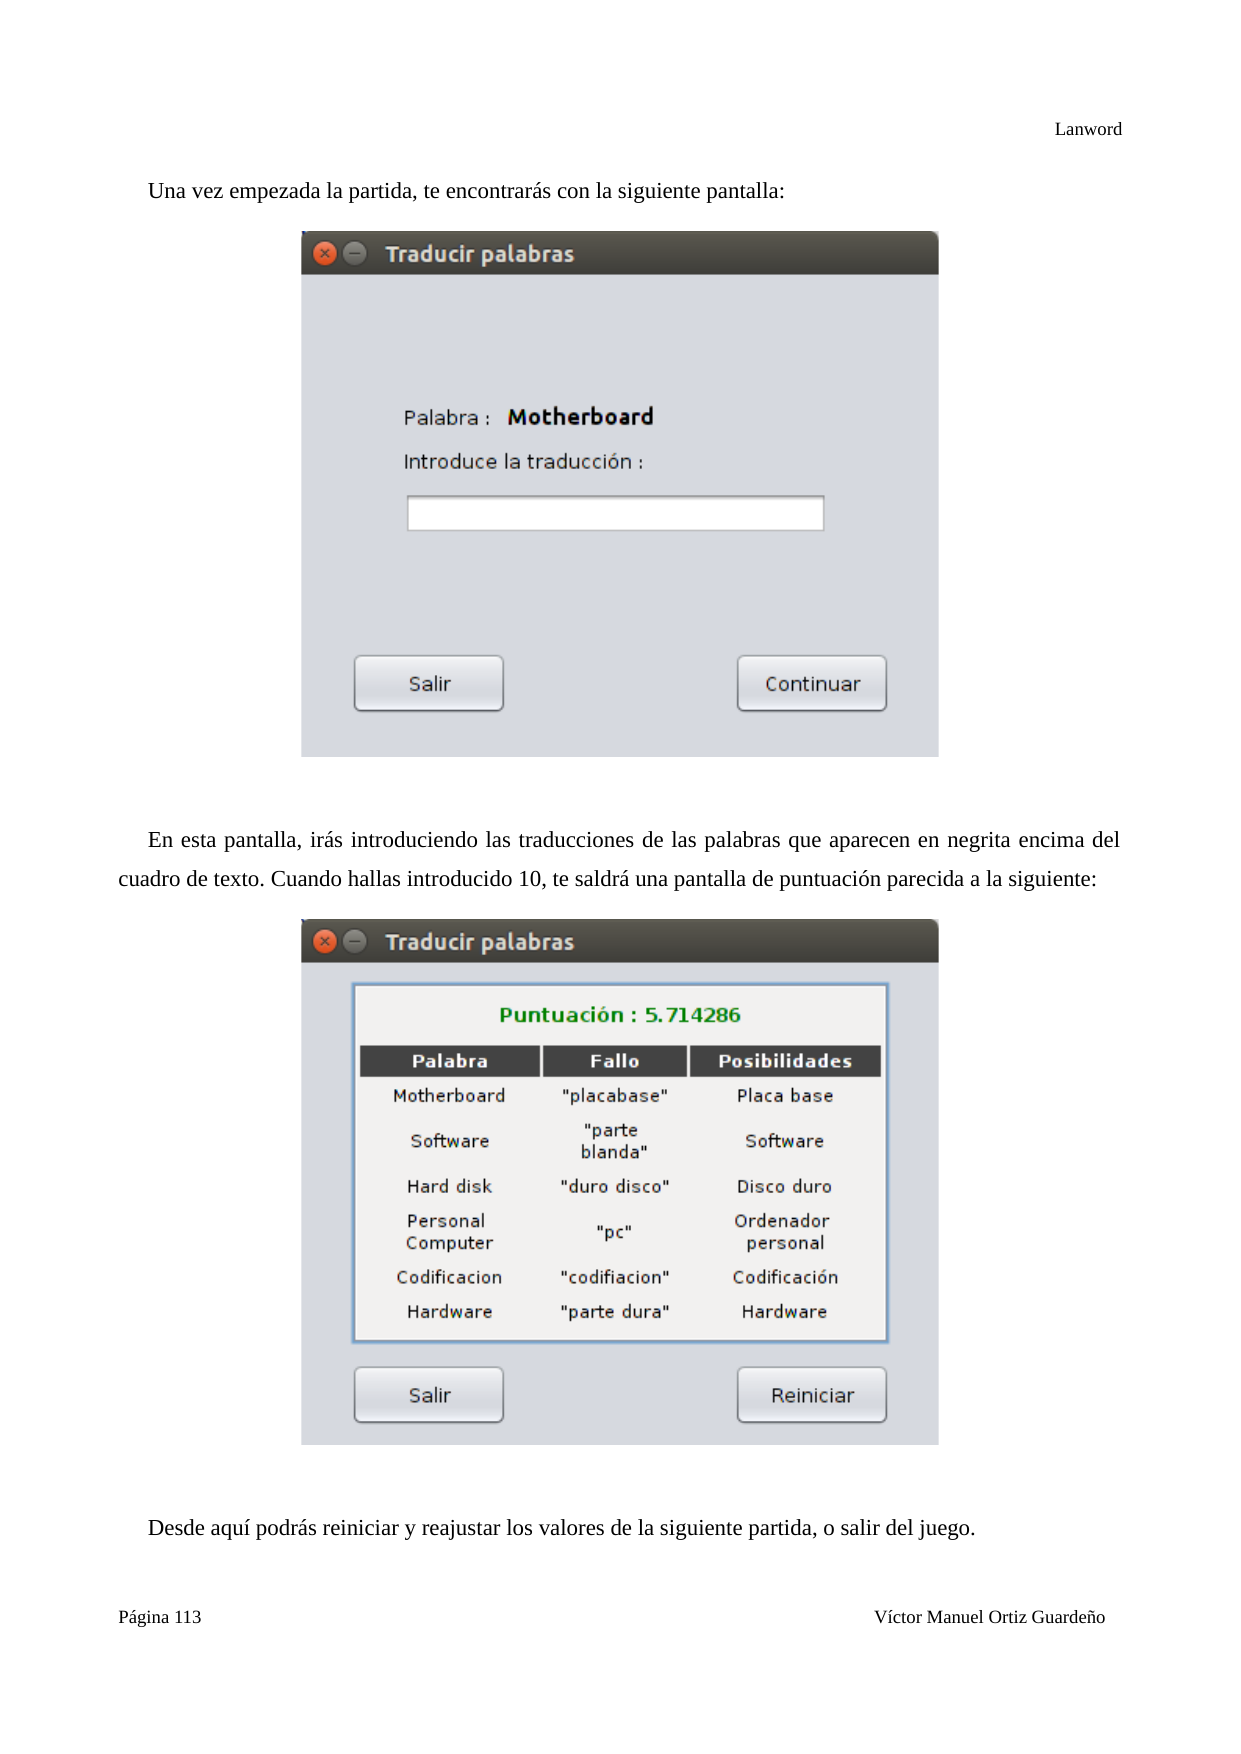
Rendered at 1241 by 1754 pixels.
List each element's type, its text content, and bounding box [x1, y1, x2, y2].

text Una vez empezada la partida, te encontrarás con la siguiente pantalla: [118, 177, 1122, 203]
text En esta pantalla, irás introduciendo las traducciones de las palabras que aparecen en negrita encima del cuadro de texto. Cuando hallas introducido 10, te saldrá una pantalla de puntuación parecida a la siguiente: [118, 826, 1122, 892]
picture [301, 919, 939, 1445]
picture [301, 231, 939, 757]
text Desde aquí podrás reiniciar y reajustar los valores de la siguiente partida, o salir del juego. [118, 1514, 1122, 1540]
